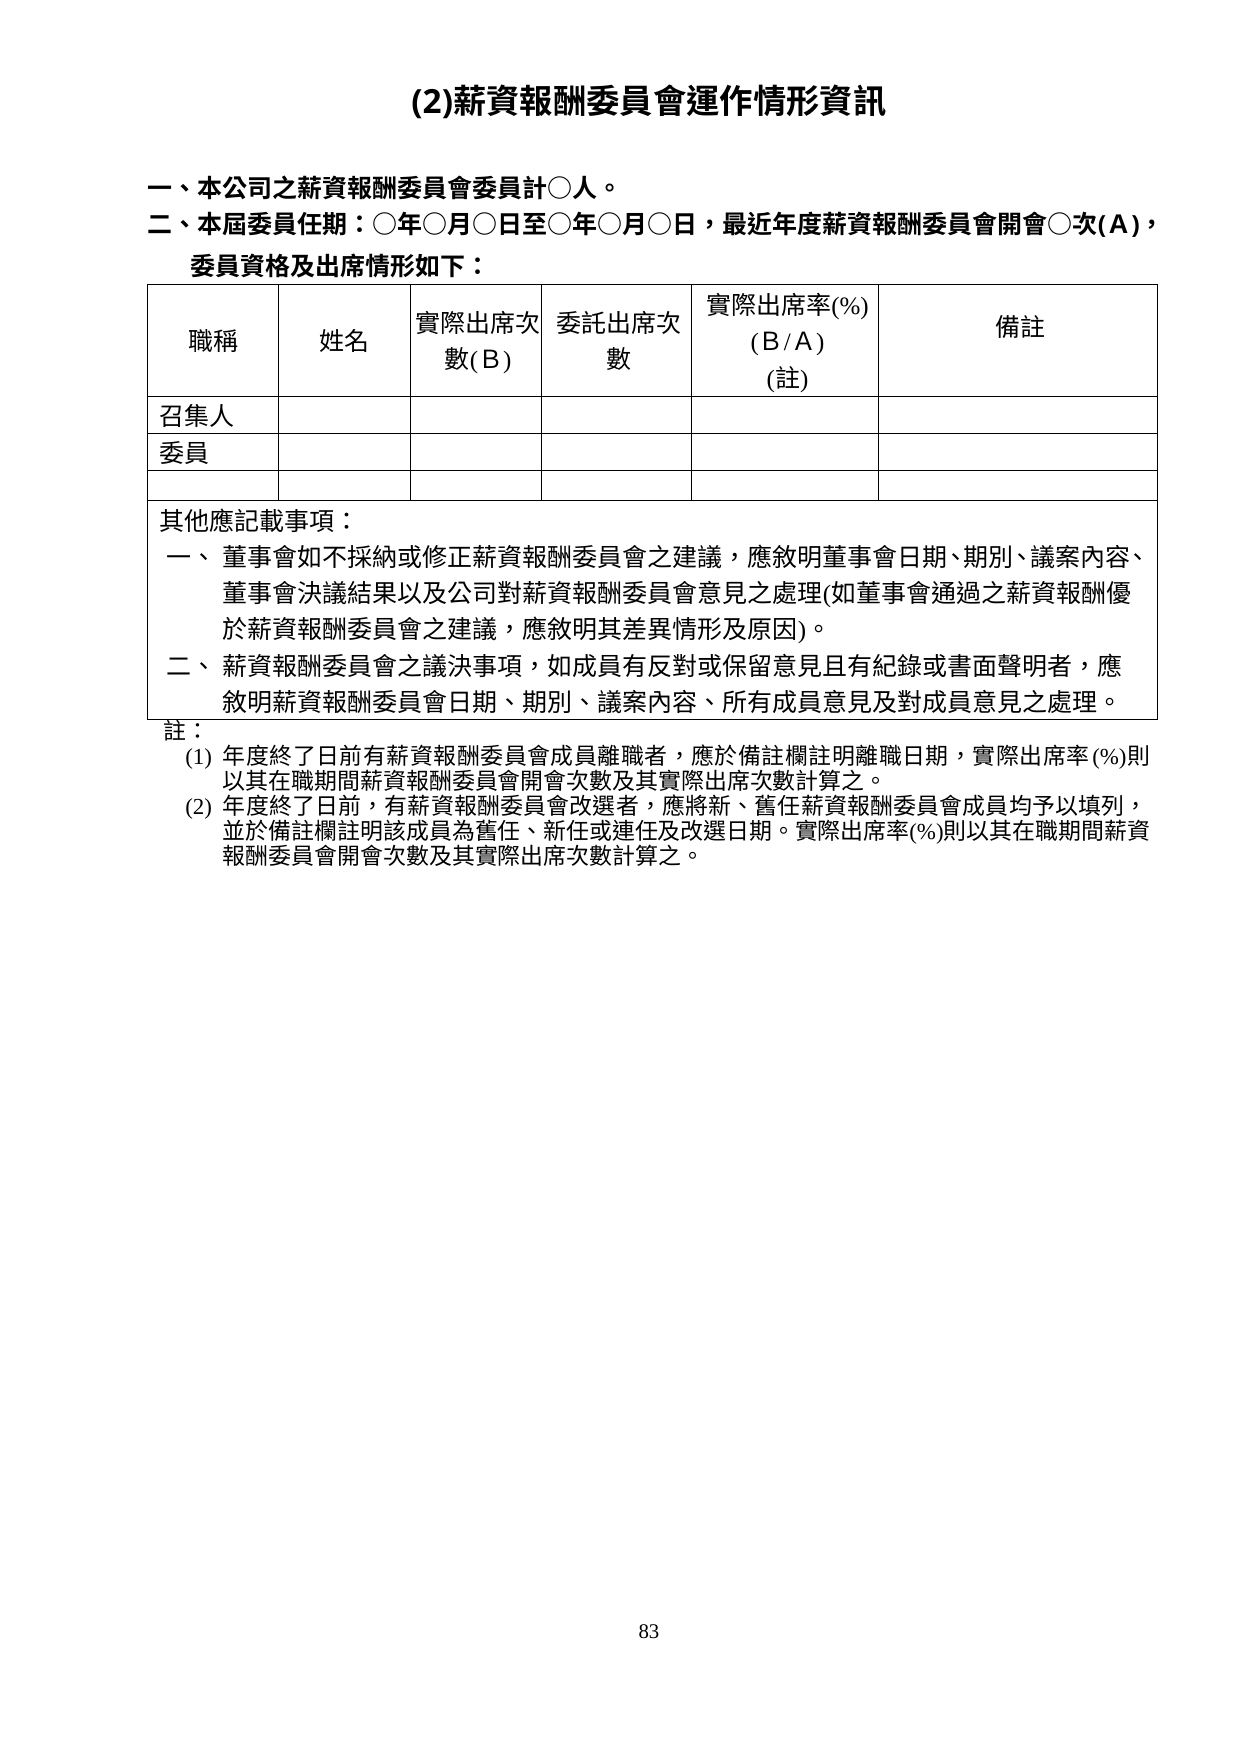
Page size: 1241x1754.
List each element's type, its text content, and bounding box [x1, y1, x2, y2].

list 年度終了日前，有薪資報酬委員會改選者，應將新、舊任薪資報酬委員會成員均予以填列，並於備註欄註明該成員為舊任、新任或連任及改選日期。實際出席率(%)則以其在職期間薪資報酬委員會開會次數及其實際出席次數計算之。 [185, 794, 1150, 869]
table_cell [692, 397, 878, 433]
table_header 實際出席率(%) (Ｂ/Ａ) (註) [692, 285, 878, 396]
text (2)薪資報酬委員會運作情形資訊 [148, 75, 1150, 123]
table_cell [411, 434, 541, 470]
table_cell 召集人 [148, 397, 278, 433]
table_cell [411, 471, 541, 500]
table_cell 其他應記載事項： 董事會如不採納或修正薪資報酬委員會之建議，應敘明董事會日期、期別、議案內容、董事會決議結果以及公司對薪資報酬委員會意見之處理(如董事會通過之薪資報酬優於薪資報酬委員會之建議，應敘明其差異情形及原因)。 薪資報酬委員會之議決事項，如成員有反對或保留意見且有紀錄或書面聲明者，應敘明薪資報酬委員會日期、期別、議案內容、所有成員意見及對成員意見之處理。 [148, 501, 1157, 718]
text 註： [164, 720, 1150, 744]
table_cell [411, 397, 541, 433]
table_cell [692, 471, 878, 500]
table_header 姓名 [279, 285, 410, 396]
table_cell [542, 471, 691, 500]
table_header 職稱 [148, 285, 278, 396]
table_cell [879, 434, 1157, 470]
table_cell [542, 434, 691, 470]
text 二、本屆委員任期：○年○月○日至○年○月○日，最近年度薪資報酬委員會開會○次(Ａ)，委員資格及出席情形如下： [148, 205, 1150, 283]
table_cell [542, 397, 691, 433]
table_cell [879, 471, 1157, 500]
table_cell [279, 434, 410, 470]
table_cell [148, 471, 278, 500]
table_cell [879, 397, 1157, 433]
table_cell [279, 471, 410, 500]
text 一、本公司之薪資報酬委員會委員計○人。 [148, 169, 1150, 205]
list 年度終了日前有薪資報酬委員會成員離職者，應於備註欄註明離職日期，實際出席率(%)則以其在職期間薪資報酬委員會開會次數及其實際出席次數計算之。 [185, 744, 1150, 794]
table_header 委託出席次數 [542, 285, 691, 396]
table_cell 委員 [148, 434, 278, 470]
table_header 實際出席次數(Ｂ) [411, 285, 541, 396]
table_cell [692, 434, 878, 470]
table_cell [279, 397, 410, 433]
table_header 備註 [879, 285, 1157, 396]
